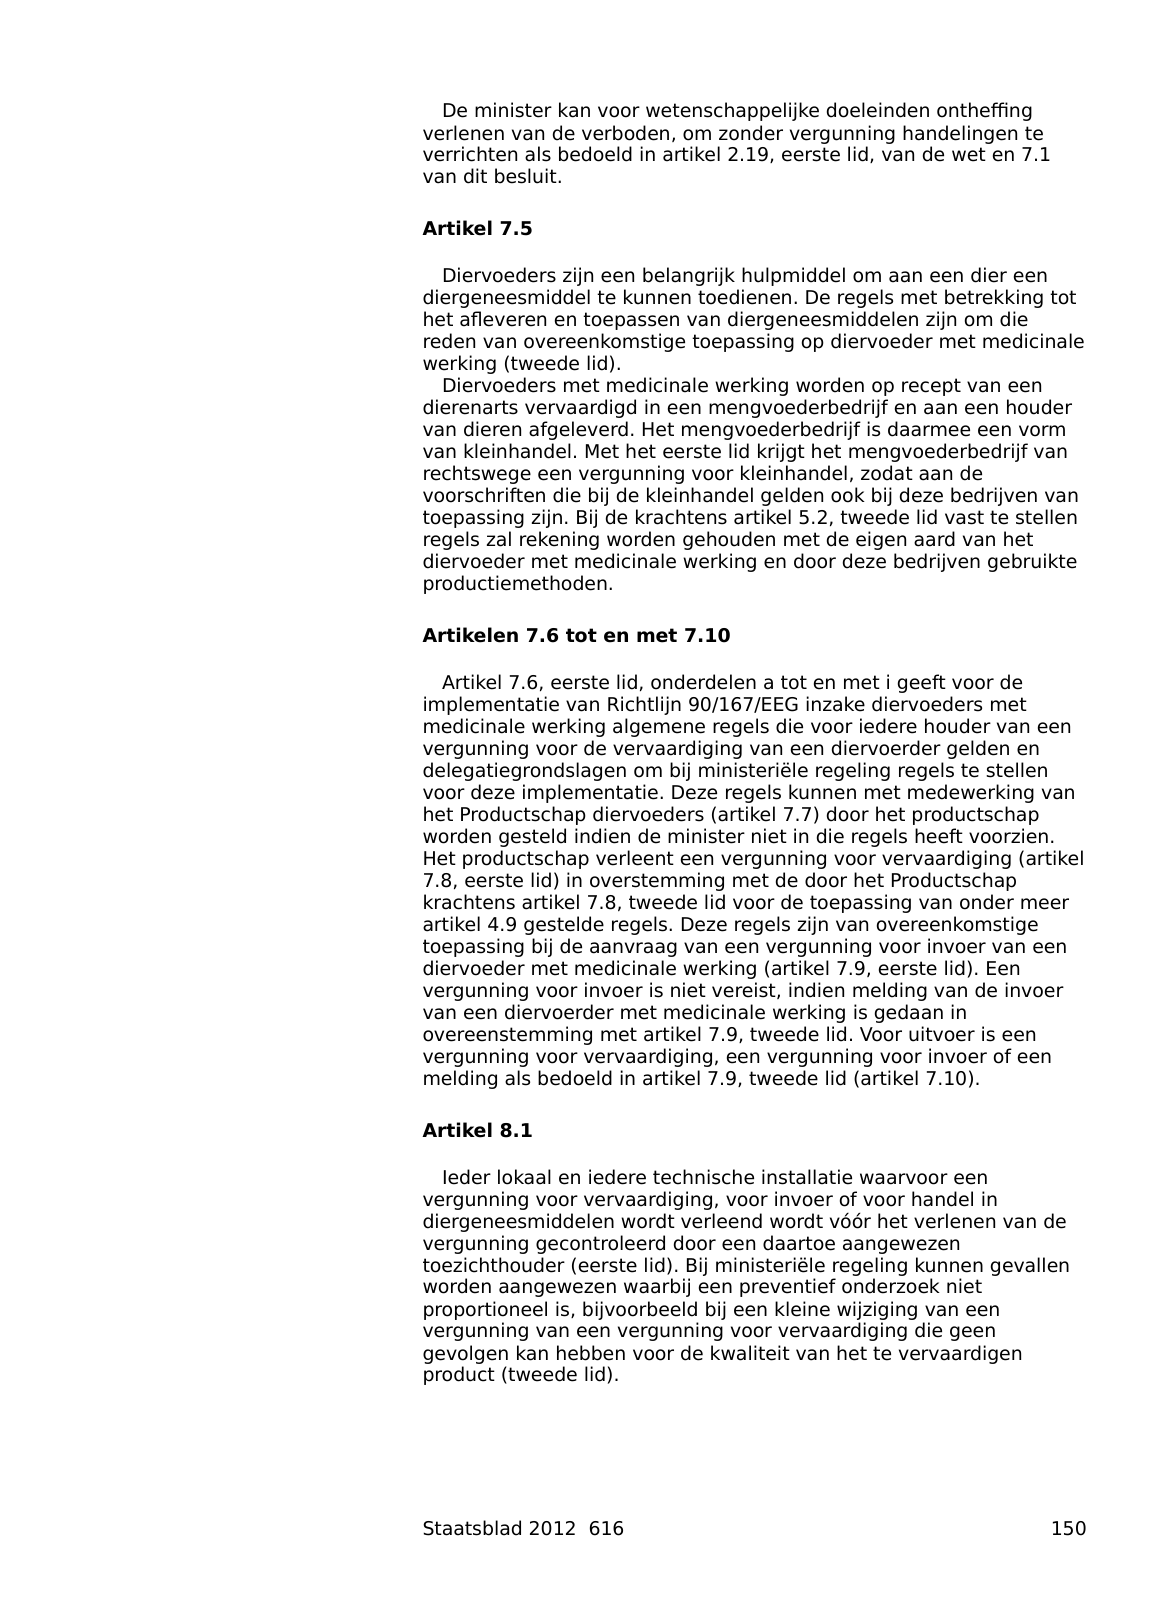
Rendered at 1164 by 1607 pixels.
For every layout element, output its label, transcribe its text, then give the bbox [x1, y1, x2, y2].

text Ieder lokaal en iedere technische installatie waarvoor een vergunning voor vervaardiging, voor invoer of voor handel in diergeneesmiddelen wordt verleend wordt vóór het verlenen van de vergunning gecontroleerd door een daartoe aangewezen toezichthouder (eerste lid). Bij ministeriële regeling kunnen gevallen worden aangewezen waarbij een preventief onderzoek niet proportioneel is, bijvoorbeeld bij een kleine wijziging van een vergunning van een vergunning voor vervaardiging die geen gevolgen kan hebben voor de kwaliteit van het te vervaardigen product (tweede lid). [422, 1167, 1087, 1386]
subtitle Artikel 7.5 [422, 218, 1087, 240]
text Artikel 7.6, eerste lid, onderdelen a tot en met i geeft voor de implementatie van Richtlijn 90/167/EEG inzake diervoeders met medicinale werking algemene regels die voor iedere houder van een vergunning voor de vervaardiging van een diervoerder gelden en delegatiegrondslagen om bij ministeriële regeling regels te stellen voor deze implementatie. Deze regels kunnen met medewerking van het Productschap diervoeders (artikel 7.7) door het productschap worden gesteld indien de minister niet in die regels heeft voorzien. Het productschap verleent een vergunning voor vervaardiging (artikel 7.8, eerste lid) in overstemming met de door het Productschap krachtens artikel 7.8, tweede lid voor de toepassing van onder meer artikel 4.9 gestelde regels. Deze regels zijn van overeenkomstige toepassing bij de aanvraag van een vergunning voor invoer van een diervoeder met medicinale werking (artikel 7.9, eerste lid). Een vergunning voor invoer is niet vereist, indien melding van de invoer van een diervoerder met medicinale werking is gedaan in overeenstemming met artikel 7.9, tweede lid. Voor uitvoer is een vergunning voor vervaardiging, een vergunning voor invoer of een melding als bedoeld in artikel 7.9, tweede lid (artikel 7.10). [422, 672, 1087, 1089]
subtitle Artikelen 7.6 tot en met 7.10 [422, 625, 1087, 647]
text De minister kan voor wetenschappelijke doeleinden ontheffing verlenen van de verboden, om zonder vergunning handelingen te verrichten als bedoeld in artikel 2.19, eerste lid, van de wet en 7.1 van dit besluit. [422, 100, 1087, 188]
text Diervoeders met medicinale werking worden op recept van een dierenarts vervaardigd in een mengvoederbedrijf en aan een houder van dieren afgeleverd. Het mengvoederbedrijf is daarmee een vorm van kleinhandel. Met het eerste lid krijgt het mengvoederbedrijf van rechtswege een vergunning voor kleinhandel, zodat aan de voorschriften die bij de kleinhandel gelden ook bij deze bedrijven van toepassing zijn. Bij de krachtens artikel 5.2, tweede lid vast te stellen regels zal rekening worden gehouden met de eigen aard van het diervoeder met medicinale werking en door deze bedrijven gebruikte productiemethoden. [422, 375, 1087, 595]
subtitle Artikel 8.1 [422, 1119, 1087, 1142]
text Diervoeders zijn een belangrijk hulpmiddel om aan een dier een diergeneesmiddel te kunnen toedienen. De regels met betrekking tot het afleveren en toepassen van diergeneesmiddelen zijn om die reden van overeenkomstige toepassing op diervoeder met medicinale werking (tweede lid). [422, 265, 1087, 375]
